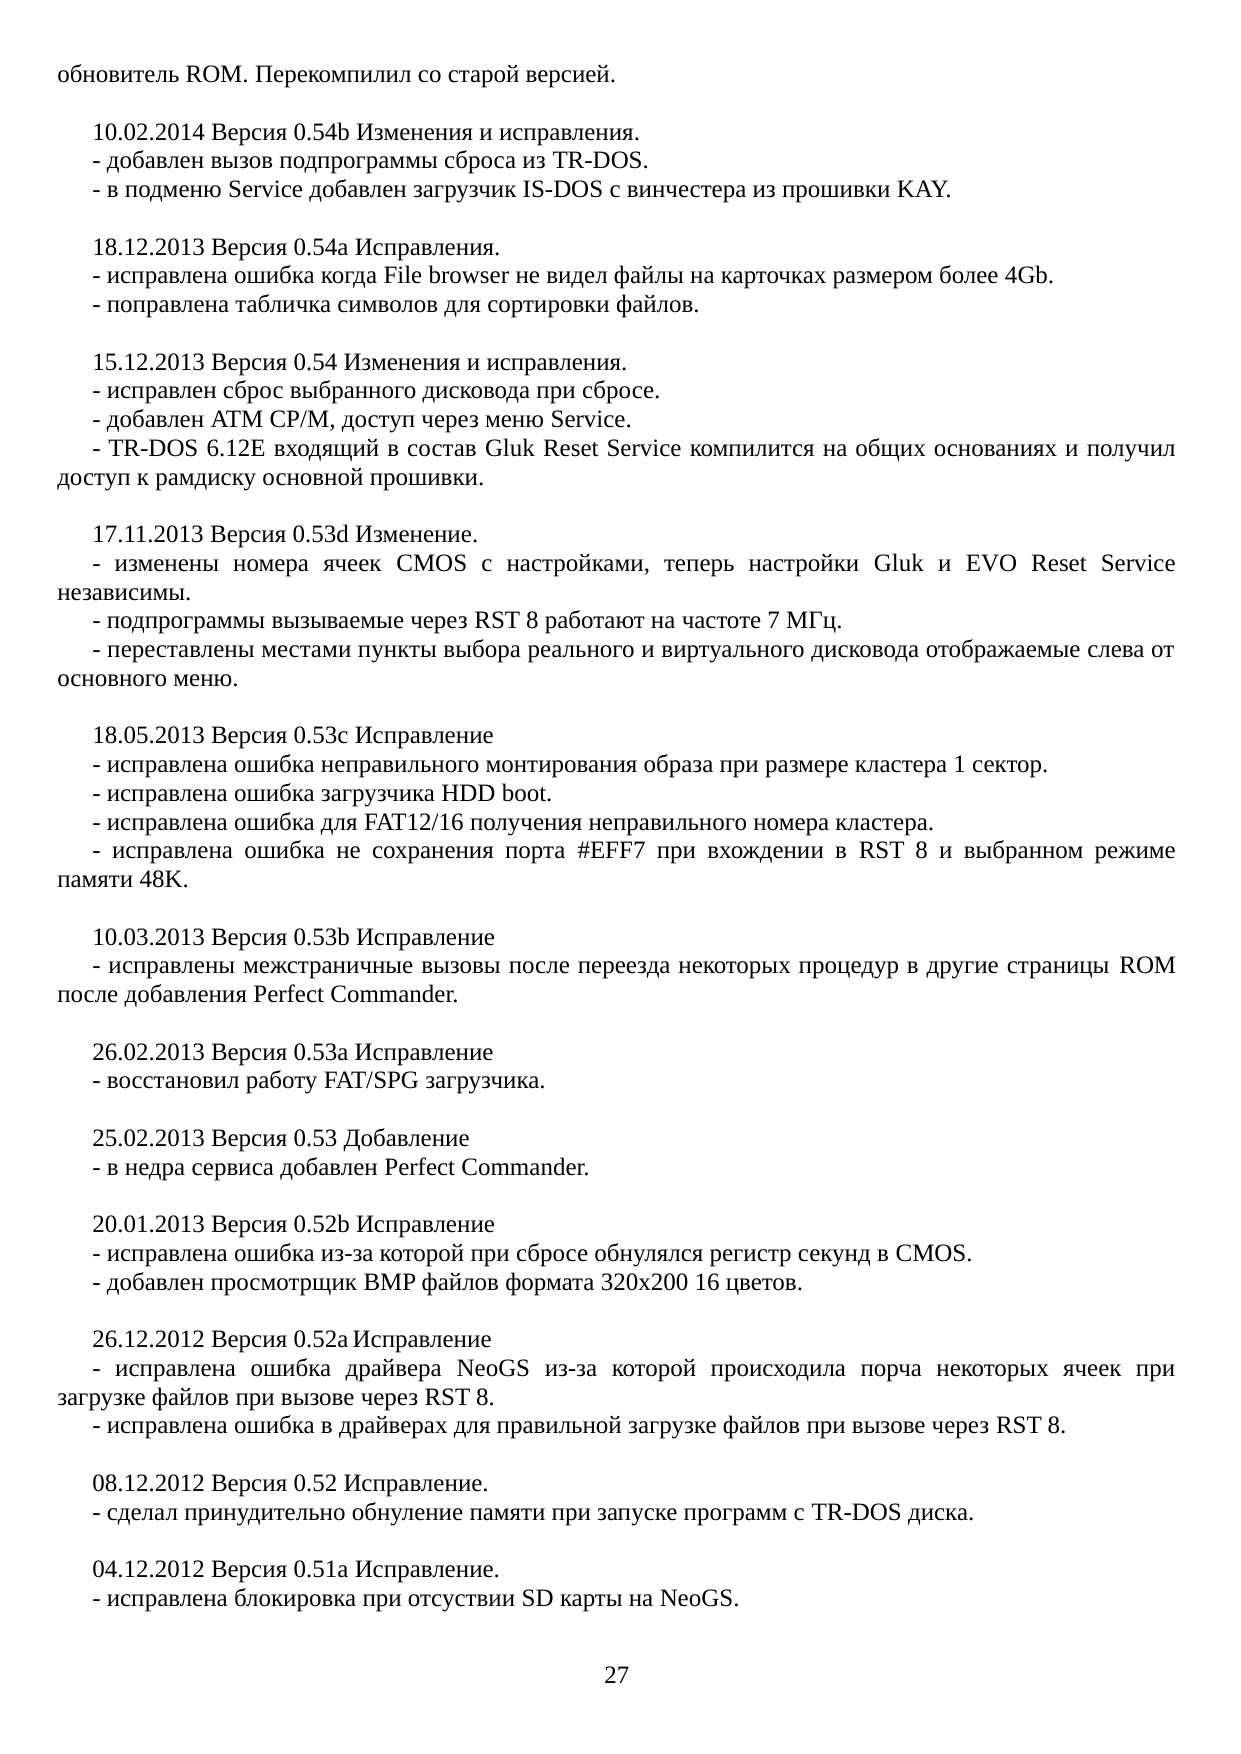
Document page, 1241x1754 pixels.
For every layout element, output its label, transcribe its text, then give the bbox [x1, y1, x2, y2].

text 10.03.2013 Версия 0.53b Исправление [57, 922, 1176, 951]
text - сделал принудительно обнуление памяти при запуске программ с TR-DOS диска. [57, 1497, 1176, 1526]
text - исправлены межстраничные вызовы после переезда некоторых процедур в другие страницы ROM после добавления Perfect Commander. [57, 951, 1176, 1008]
text - исправлена ошибка в драйверах для правильной загрузке файлов при вызове через RST 8. [57, 1411, 1176, 1439]
text 20.01.2013 Версия 0.52b Исправление [57, 1209, 1176, 1238]
text 18.12.2013 Версия 0.54a Исправления. [57, 232, 1176, 261]
text 15.12.2013 Версия 0.54 Изменения и исправления. [57, 347, 1176, 376]
text - исправлена ошибка драйвера NeoGS из-за которой происходила порча некоторых ячеек при загрузке файлов при вызове через RST 8. [57, 1353, 1176, 1411]
text - исправлена блокировка при отсуствии SD карты на NeoGS. [57, 1583, 1176, 1612]
text - исправлена ошибка неправильного монтирования образа при размере кластера 1 сектор. [57, 749, 1176, 778]
text - исправлена ошибка не сохранения порта #EFF7 при вхождении в RST 8 и выбранном режиме памяти 48K. [57, 836, 1176, 893]
text 26.02.2013 Версия 0.53а Исправление [57, 1037, 1176, 1066]
text - TR-DOS 6.12E входящий в состав Gluk Reset Service компилится на общих основаниях и получил доступ к рамдиску основной прошивки. [57, 433, 1176, 491]
text - добавлен вызов подпрограммы сброса из TR-DOS. [57, 146, 1176, 174]
text - исправлена ошибка когда File browser не видел файлы на карточках размером более 4Gb. [57, 261, 1176, 289]
text - исправлена ошибка для FAT12/16 получения неправильного номера кластера. [57, 807, 1176, 836]
text - добавлен ATM CP/M, доступ через меню Service. [57, 404, 1176, 433]
text 10.02.2014 Версия 0.54b Изменения и исправления. [57, 117, 1176, 146]
text 25.02.2013 Версия 0.53 Добавление [57, 1123, 1176, 1152]
text - в недра сервиса добавлен Perfect Commander. [57, 1152, 1176, 1181]
text - переставлены местами пункты выбора реального и виртуального дисковода отображаемые слева от основного меню. [57, 634, 1176, 692]
text 08.12.2012 Версия 0.52 Исправление. [57, 1468, 1176, 1497]
text - восстановил работу FAT/SPG загрузчика. [57, 1066, 1176, 1094]
text 17.11.2013 Версия 0.53d Изменение. [57, 519, 1176, 548]
text - поправлена табличка символов для сортировки файлов. [57, 289, 1176, 318]
text - в подменю Service добавлен загрузчик IS-DOS с винчестера из прошивки KAY. [57, 174, 1176, 203]
text 18.05.2013 Версия 0.53c Исправление [57, 721, 1176, 749]
text - исправлена ошибка из-за которой при сбросе обнулялся регистр секунд в CMOS. [57, 1238, 1176, 1267]
text - подпрограммы вызываемые через RST 8 работают на частоте 7 МГц. [57, 606, 1176, 634]
text обновитель ROM. Перекомпилил со старой версией. [57, 59, 1176, 88]
text - изменены номера ячеек CMOS с настройками, теперь настройки Gluk и EVO Reset Service независимы. [57, 548, 1176, 606]
text 26.12.2012 Версия 0.52а Исправление [57, 1324, 1176, 1353]
text - добавлен просмотрщик BMP файлов формата 320х200 16 цветов. [57, 1267, 1176, 1296]
text - исправлен сброс выбранного дисковода при сбросе. [57, 376, 1176, 404]
text 04.12.2012 Версия 0.51a Исправление. [57, 1554, 1176, 1583]
text - исправлена ошибка загрузчика HDD boot. [57, 778, 1176, 807]
